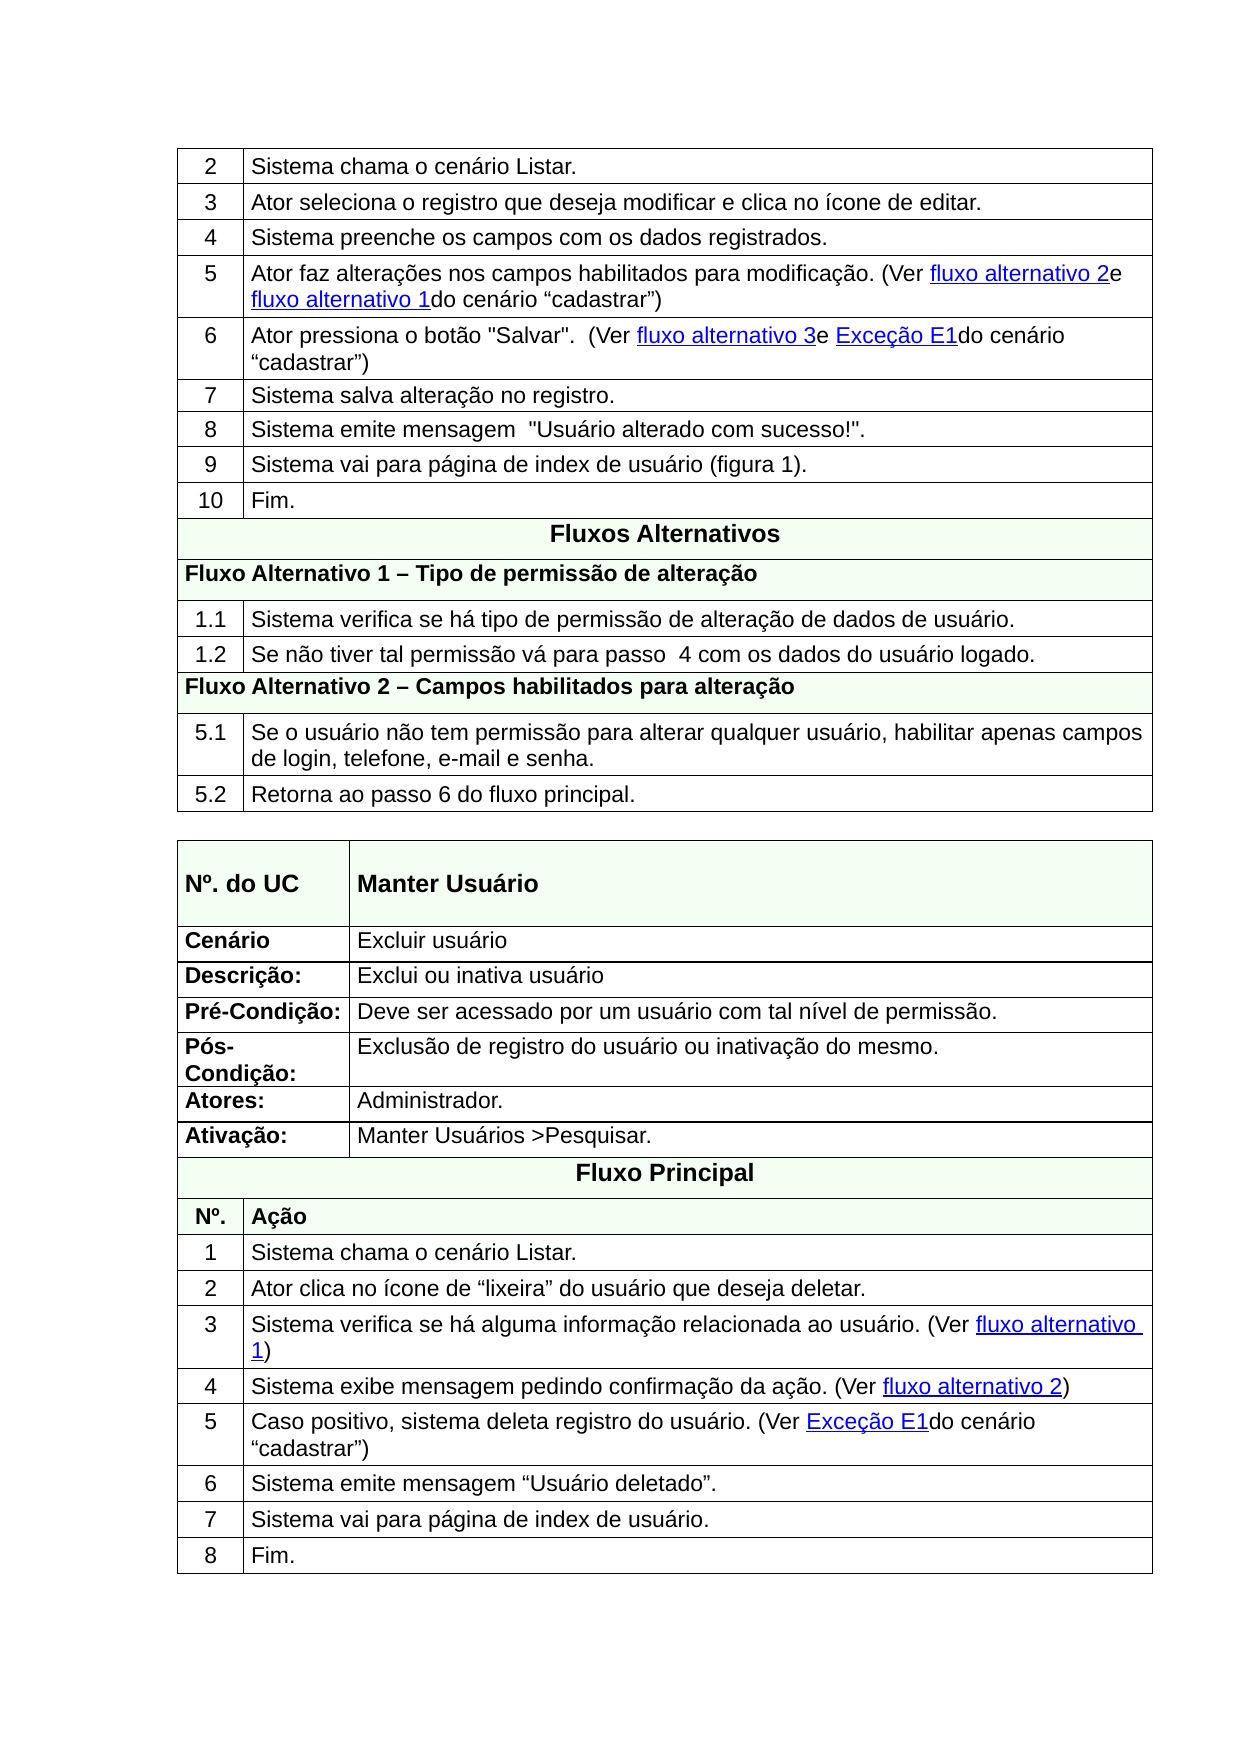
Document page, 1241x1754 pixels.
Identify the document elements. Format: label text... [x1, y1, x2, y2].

table_cell Ator clica no ícone de “lixeira” do usuário que deseja deletar. [244, 1271, 1152, 1305]
table_cell Sistema chama o cenário Listar. [244, 149, 1152, 183]
table_cell 7 [178, 380, 243, 411]
table_cell Sistema preenche os campos com os dados registrados. [244, 220, 1152, 255]
table_cell Sistema exibe mensagem pedindo confirmação da ação. (Ver fluxo alternativo 2) [244, 1369, 1152, 1403]
table_cell 7 [178, 1502, 243, 1537]
table_cell Sistema emite mensagem "Usuário alterado com sucesso!". [244, 412, 1152, 446]
table_cell 5.1 [178, 714, 243, 775]
table_cell 1.2 [178, 637, 243, 672]
table_cell 2 [178, 149, 243, 183]
table_cell Ativação: [178, 1123, 349, 1157]
table_cell Caso positivo, sistema deleta registro do usuário. (Ver Exceção E1do cenário “cadastrar”) [244, 1404, 1152, 1465]
table_cell Ator faz alterações nos campos habilitados para modificação. (Ver fluxo alternativo 2e fluxo alternativo 1do cenário “cadastrar”) [244, 256, 1152, 317]
table_cell Fluxo Principal [178, 1158, 1152, 1198]
table_cell Fluxos Alternativos [178, 519, 1152, 559]
table_cell 4 [178, 1369, 243, 1403]
table_cell Deve ser acessado por um usuário com tal nível de permissão. [350, 998, 1152, 1032]
table_cell Pré-Condição: [178, 998, 349, 1032]
table_cell Ator pressiona o botão "Salvar". (Ver fluxo alternativo 3e Exceção E1do cenário “cadastrar”) [244, 318, 1152, 379]
table_header Nº. do UC [178, 841, 349, 926]
table_cell Nº. [178, 1199, 243, 1234]
table_cell Sistema verifica se há tipo de permissão de alteração de dados de usuário. [244, 601, 1152, 636]
table_cell 5 [178, 1404, 243, 1465]
table_cell 1 [178, 1235, 243, 1269]
table_cell Ator seleciona o registro que deseja modificar e clica no ícone de editar. [244, 184, 1152, 219]
table_cell 5 [178, 256, 243, 317]
table_cell Fim. [244, 1538, 1152, 1572]
table_cell Fim. [244, 483, 1152, 518]
table_cell 6 [178, 1466, 243, 1501]
table_cell 5.2 [178, 776, 243, 811]
table_cell Fluxo Alternativo 1 – Tipo de permissão de alteração [178, 560, 1152, 600]
table_cell 3 [178, 184, 243, 219]
table_cell Pós-Condição: [178, 1033, 349, 1086]
table_cell 6 [178, 318, 243, 379]
table_cell Sistema verifica se há alguma informação relacionada ao usuário. (Ver fluxo alternativo 1) [244, 1306, 1152, 1367]
table_cell Exclui ou inativa usuário [350, 963, 1152, 997]
table_cell Retorna ao passo 6 do fluxo principal. [244, 776, 1152, 811]
table_cell Sistema emite mensagem “Usuário deletado”. [244, 1466, 1152, 1501]
table_cell 3 [178, 1306, 243, 1367]
table_cell Descrição: [178, 963, 349, 997]
table_cell 1.1 [178, 601, 243, 636]
table_cell Sistema vai para página de index de usuário. [244, 1502, 1152, 1537]
table_cell 10 [178, 483, 243, 518]
table_cell 2 [178, 1271, 243, 1305]
table_cell Cenário [178, 927, 349, 961]
table_cell Se o usuário não tem permissão para alterar qualquer usuário, habilitar apenas campos de login, telefone, e-mail e senha. [244, 714, 1152, 775]
table_cell Sistema chama o cenário Listar. [244, 1235, 1152, 1269]
table_cell 4 [178, 220, 243, 255]
table_cell Se não tiver tal permissão vá para passo 4 com os dados do usuário logado. [244, 637, 1152, 672]
table_header Manter Usuário [350, 841, 1152, 926]
table_cell Fluxo Alternativo 2 – Campos habilitados para alteração [178, 673, 1152, 713]
table_cell Sistema vai para página de index de usuário (figura 1). [244, 447, 1152, 482]
table_cell 9 [178, 447, 243, 482]
table_cell Sistema salva alteração no registro. [244, 380, 1152, 411]
table_cell Administrador. [350, 1087, 1152, 1121]
table_cell Ação [244, 1199, 1152, 1234]
table_cell Manter Usuários >Pesquisar. [350, 1123, 1152, 1157]
table_cell 8 [178, 412, 243, 446]
table_cell Excluir usuário [350, 927, 1152, 961]
table_cell Atores: [178, 1087, 349, 1121]
table_cell Exclusão de registro do usuário ou inativação do mesmo. [350, 1033, 1152, 1086]
table_cell 8 [178, 1538, 243, 1572]
